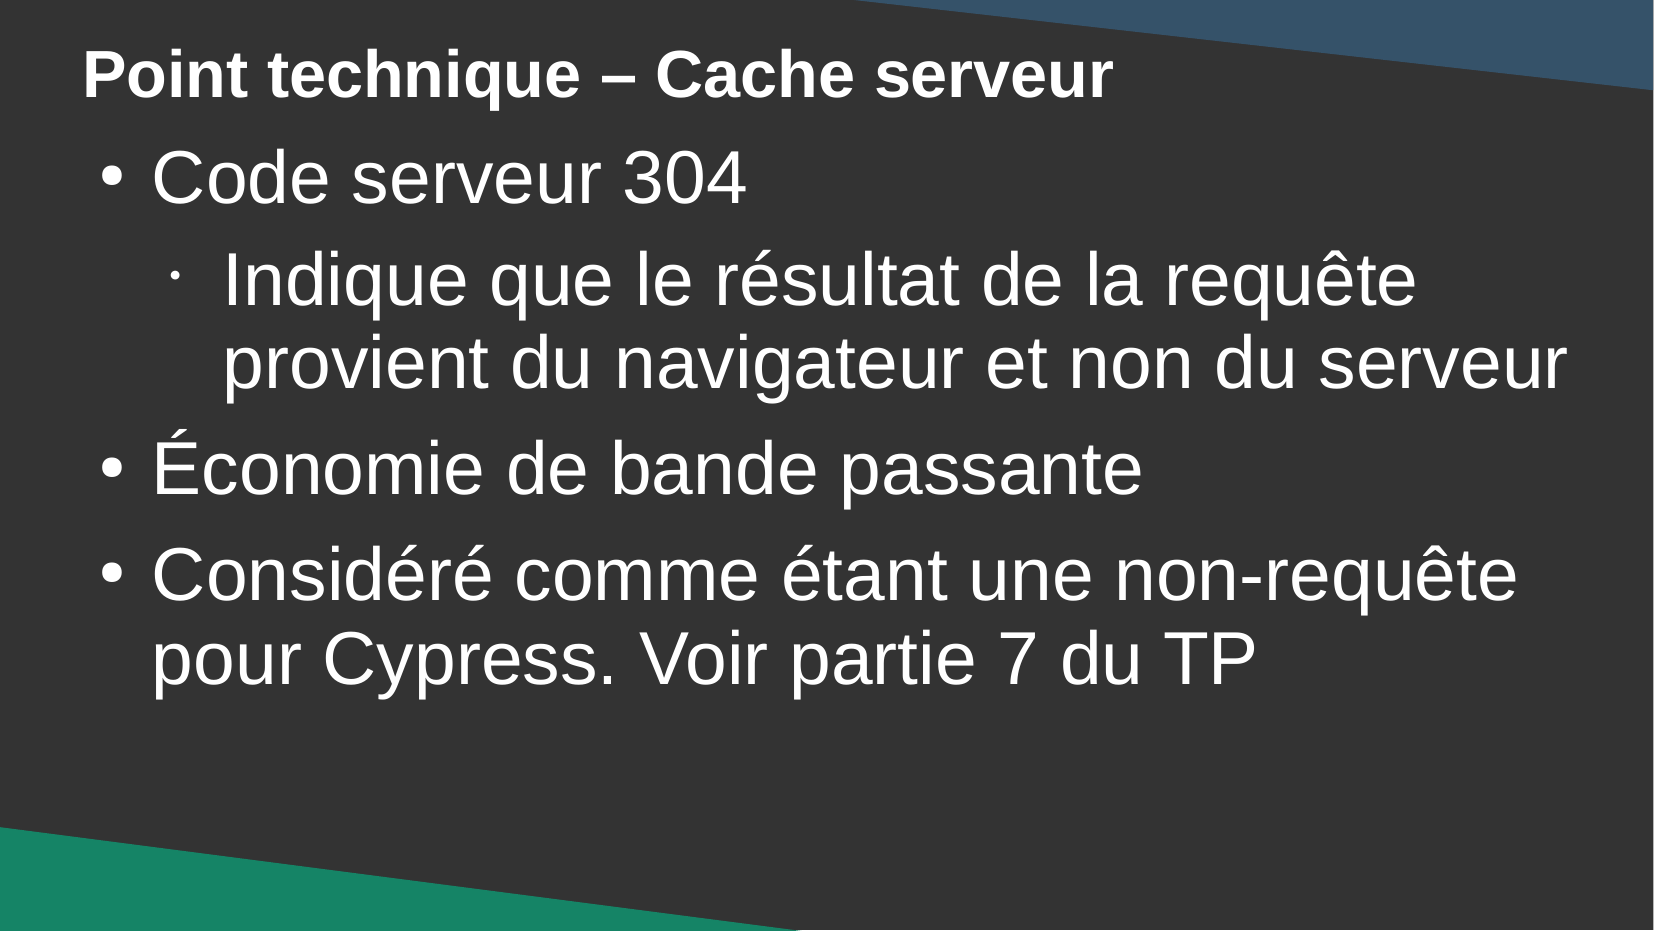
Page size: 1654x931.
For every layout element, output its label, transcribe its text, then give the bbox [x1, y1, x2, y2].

title Point technique – Cache serveur [82, 37, 1571, 122]
text_box [0, 827, 802, 931]
text_box [853, 0, 1654, 91]
list Code serveur 304 Indique que le résultat de la requête provient du navigateur et non du serveur Économie de bande passante Considéré comme étant une non-requête pour Cypress. Voir partie 7 du TP [80, 135, 1620, 709]
